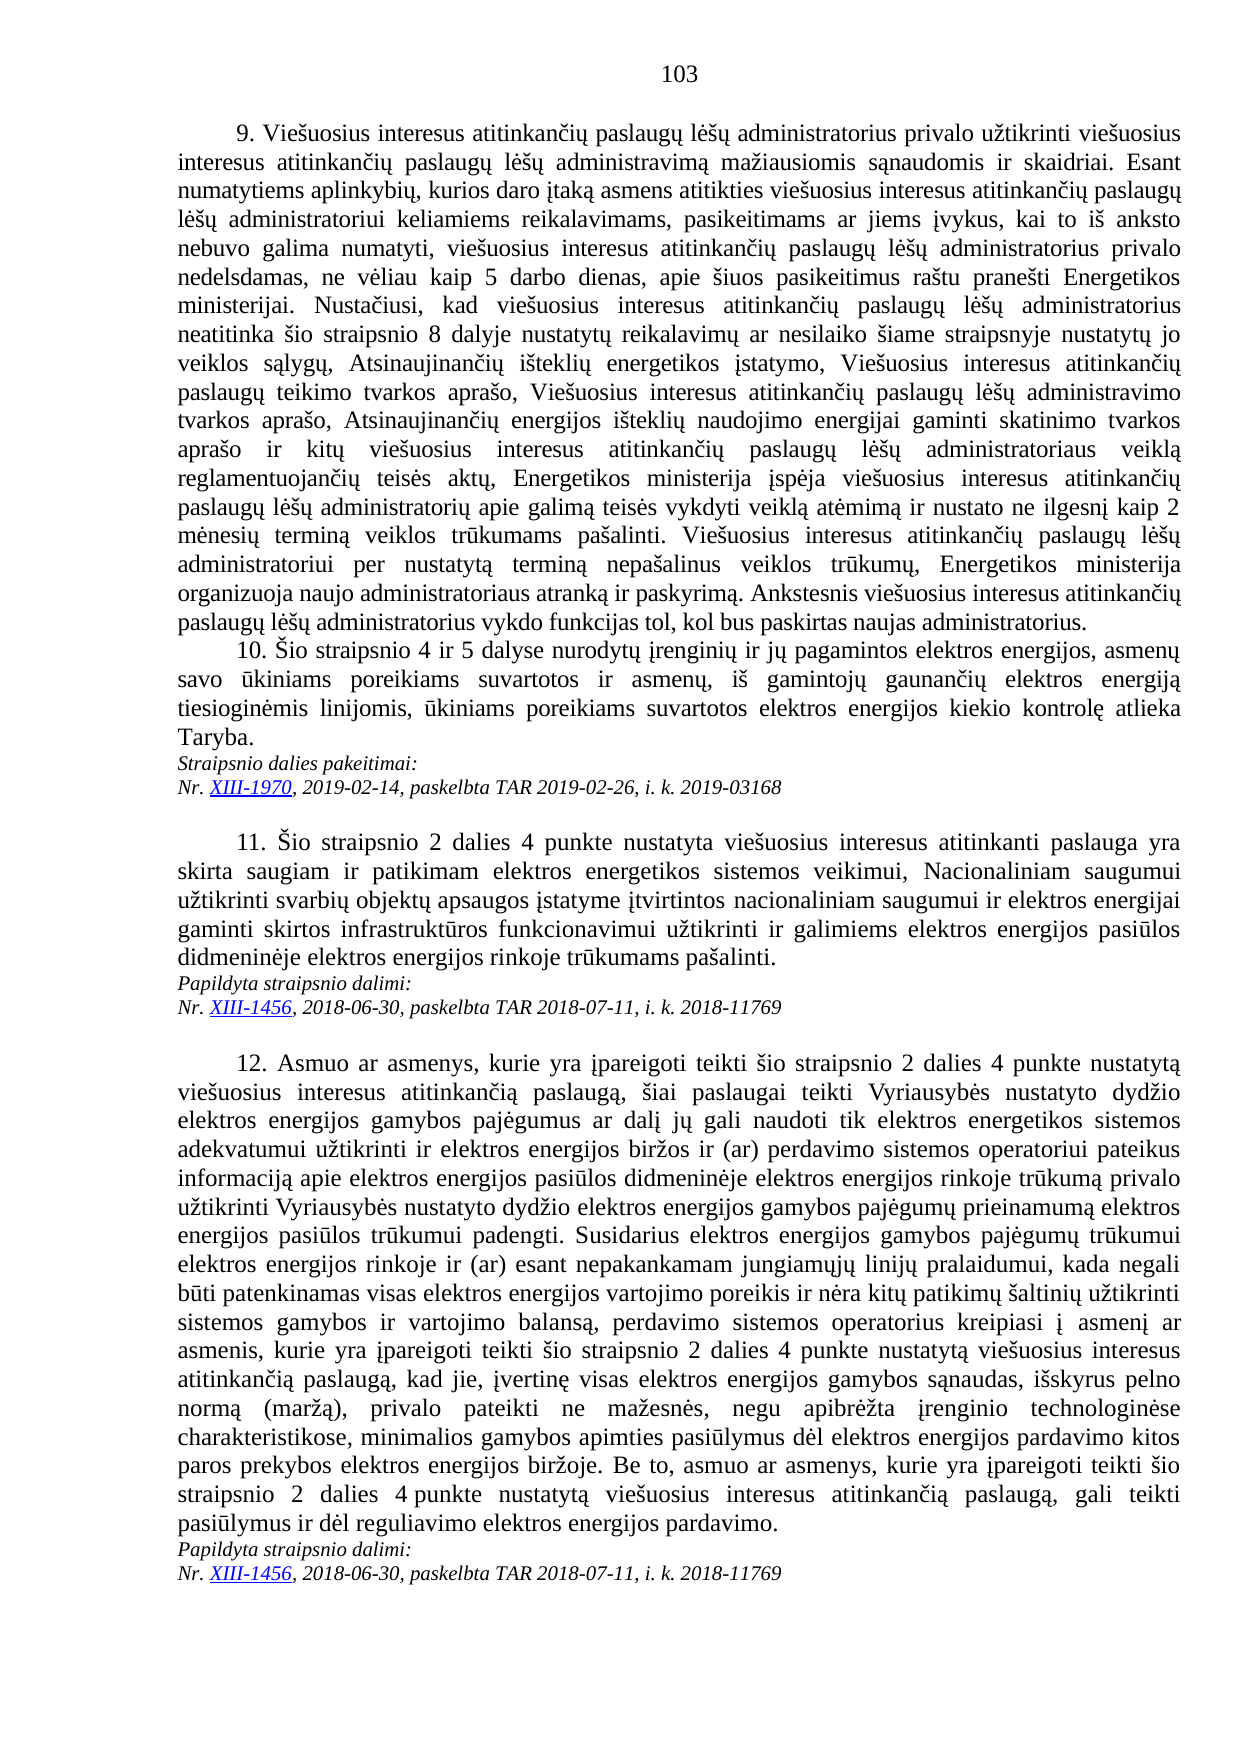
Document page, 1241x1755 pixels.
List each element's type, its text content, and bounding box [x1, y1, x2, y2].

text Papildyta straipsnio dalimi: [177, 971, 1181, 995]
text 11. Šio straipsnio 2 dalies 4 punkte nustatyta viešuosius interesus atitinkanti paslauga yra skirta saugiam ir patikimam elektros energetikos sistemos veikimui, Nacionaliniam saugumui užtikrinti svarbių objektų apsaugos įstatyme įtvirtintos nacionaliniam saugumui ir elektros energijai gaminti skirtos infrastruktūros funkcionavimui užtikrinti ir galimiems elektros energijos pasiūlos didmeninėje elektros energijos rinkoje trūkumams pašalinti. [177, 827, 1181, 971]
text 10. Šio straipsnio 4 ir 5 dalyse nurodytų įrenginių ir jų pagamintos elektros energijos, asmenų savo ūkiniams poreikiams suvartotos ir asmenų, iš gamintojų gaunančių elektros energiją tiesioginėmis linijomis, ūkiniams poreikiams suvartotos elektros energijos kiekio kontrolę atlieka Taryba. [177, 636, 1181, 751]
text Nr. XIII-1970, 2019-02-14, paskelbta TAR 2019-02-26, i. k. 2019-03168 [177, 775, 1181, 799]
text Straipsnio dalies pakeitimai: [177, 751, 1181, 775]
text Nr. XIII-1456, 2018-06-30, paskelbta TAR 2018-07-11, i. k. 2018-11769 [177, 995, 1181, 1019]
text 9. Viešuosius interesus atitinkančių paslaugų lėšų administratorius privalo užtikrinti viešuosius interesus atitinkančių paslaugų lėšų administravimą mažiausiomis sąnaudomis ir skaidriai. Esant numatytiems aplinkybių, kurios daro įtaką asmens atitikties viešuosius interesus atitinkančių paslaugų lėšų administratoriui keliamiems reikalavimams, pasikeitimams ar jiems įvykus, kai to iš anksto nebuvo galima numatyti, viešuosius interesus atitinkančių paslaugų lėšų administratorius privalo nedelsdamas, ne vėliau kaip 5 darbo dienas, apie šiuos pasikeitimus raštu pranešti Energetikos ministerijai. Nustačiusi, kad viešuosius interesus atitinkančių paslaugų lėšų administratorius neatitinka šio straipsnio 8 dalyje nustatytų reikalavimų ar nesilaiko šiame straipsnyje nustatytų jo veiklos sąlygų, Atsinaujinančių išteklių energetikos įstatymo, Viešuosius interesus atitinkančių paslaugų teikimo tvarkos aprašo, Viešuosius interesus atitinkančių paslaugų lėšų administravimo tvarkos aprašo, Atsinaujinančių energijos išteklių naudojimo energijai gaminti skatinimo tvarkos aprašo ir kitų viešuosius interesus atitinkančių paslaugų lėšų administratoriaus veiklą reglamentuojančių teisės aktų, Energetikos ministerija įspėja viešuosius interesus atitinkančių paslaugų lėšų administratorių apie galimą teisės vykdyti veiklą atėmimą ir nustato ne ilgesnį kaip 2 mėnesių terminą veiklos trūkumams pašalinti. Viešuosius interesus atitinkančių paslaugų lėšų administratoriui per nustatytą terminą nepašalinus veiklos trūkumų, Energetikos ministerija organizuoja naujo administratoriaus atranką ir paskyrimą. Ankstesnis viešuosius interesus atitinkančių paslaugų lėšų administratorius vykdo funkcijas tol, kol bus paskirtas naujas administratorius. [177, 118, 1181, 636]
text Papildyta straipsnio dalimi: [177, 1537, 1181, 1561]
text Nr. XIII-1456, 2018-06-30, paskelbta TAR 2018-07-11, i. k. 2018-11769 [177, 1561, 1181, 1585]
text 12. Asmuo ar asmenys, kurie yra įpareigoti teikti šio straipsnio 2 dalies 4 punkte nustatytą viešuosius interesus atitinkančią paslaugą, šiai paslaugai teikti Vyriausybės nustatyto dydžio elektros energijos gamybos pajėgumus ar dalį jų gali naudoti tik elektros energetikos sistemos adekvatumui užtikrinti ir elektros energijos biržos ir (ar) perdavimo sistemos operatoriui pateikus informaciją apie elektros energijos pasiūlos didmeninėje elektros energijos rinkoje trūkumą privalo užtikrinti Vyriausybės nustatyto dydžio elektros energijos gamybos pajėgumų prieinamumą elektros energijos pasiūlos trūkumui padengti. Susidarius elektros energijos gamybos pajėgumų trūkumui elektros energijos rinkoje ir (ar) esant nepakankamam jungiamųjų linijų pralaidumui, kada negali būti patenkinamas visas elektros energijos vartojimo poreikis ir nėra kitų patikimų šaltinių užtikrinti sistemos gamybos ir vartojimo balansą, perdavimo sistemos operatorius kreipiasi į asmenį ar asmenis, kurie yra įpareigoti teikti šio straipsnio 2 dalies 4 punkte nustatytą viešuosius interesus atitinkančią paslaugą, kad jie, įvertinę visas elektros energijos gamybos sąnaudas, išskyrus pelno normą (maržą), privalo pateikti ne mažesnės, negu apibrėžta įrenginio technologinėse charakteristikose, minimalios gamybos apimties pasiūlymus dėl elektros energijos pardavimo kitos paros prekybos elektros energijos biržoje. Be to, asmuo ar asmenys, kurie yra įpareigoti teikti šio straipsnio 2 dalies 4 punkte nustatytą viešuosius interesus atitinkančią paslaugą, gali teikti pasiūlymus ir dėl reguliavimo elektros energijos pardavimo. [177, 1048, 1181, 1537]
